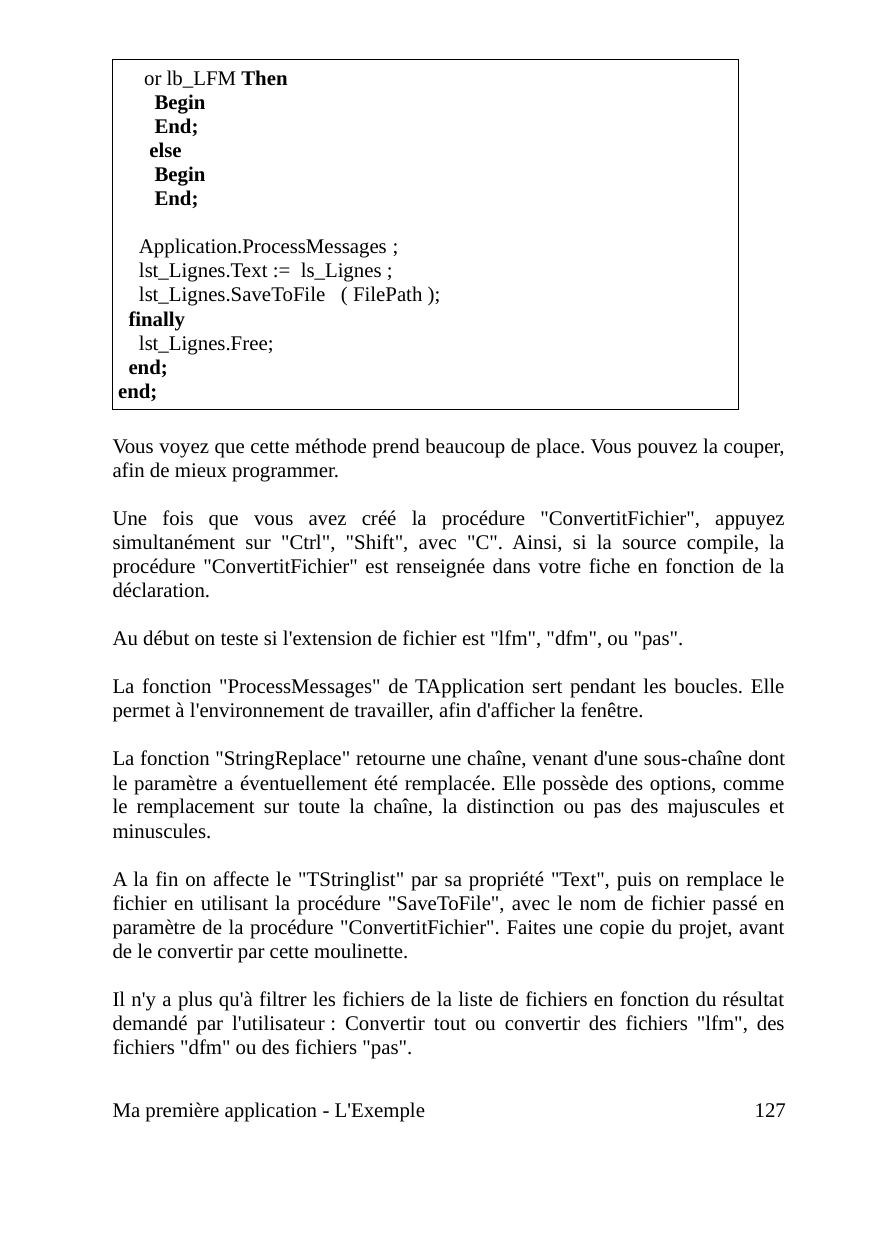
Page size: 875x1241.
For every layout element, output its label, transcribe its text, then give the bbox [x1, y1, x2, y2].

text A la fin on affecte le "TStringlist" par sa propriété "Text", puis on remplace le fichier en utilisant la procédure "SaveToFile", avec le nom de fichier passé en paramètre de la procédure "ConvertitFichier". Faites une copie du projet, avant de le convertir par cette moulinette. [112, 867, 786, 963]
text Vous voyez que cette méthode prend beaucoup de place. Vous pouvez la couper, afin de mieux programmer. [112, 433, 786, 482]
text La fonction "StringReplace" retourne une chaîne, venant d'une sous-chaîne dont le paramètre a éventuellement été remplacée. Elle possède des options, comme le remplacement sur toute la chaîne, la distinction ou pas des majuscules et minuscules. [112, 746, 786, 843]
table_header or lb_LFM Then Begin End; else Begin End; Application.ProcessMessages ; lst_Lignes.Text := ls_Lignes ; lst_Lignes.SaveToFile ( FilePath ); finally lst_Lignes.Free; end; end; [113, 60, 738, 408]
text Il n'y a plus qu'à filtrer les fichiers de la liste de fichiers en fonction du résultat demandé par l'utilisateur : Convertir tout ou convertir des fichiers "lfm", des fichiers "dfm" ou des fichiers "pas". [112, 987, 786, 1059]
text La fonction "ProcessMessages" de TApplication sert pendant les boucles. Elle permet à l'environnement de travailler, afin d'afficher la fenêtre. [112, 674, 786, 722]
text Une fois que vous avez créé la procédure "ConvertitFichier", appuyez simultanément sur "Ctrl", "Shift", avec "C". Ainsi, si la source compile, la procédure "ConvertitFichier" est renseignée dans votre fiche en fonction de la déclaration. [112, 506, 786, 602]
text Au début on teste si l'extension de fichier est "lfm", "dfm", ou "pas". [112, 626, 786, 650]
